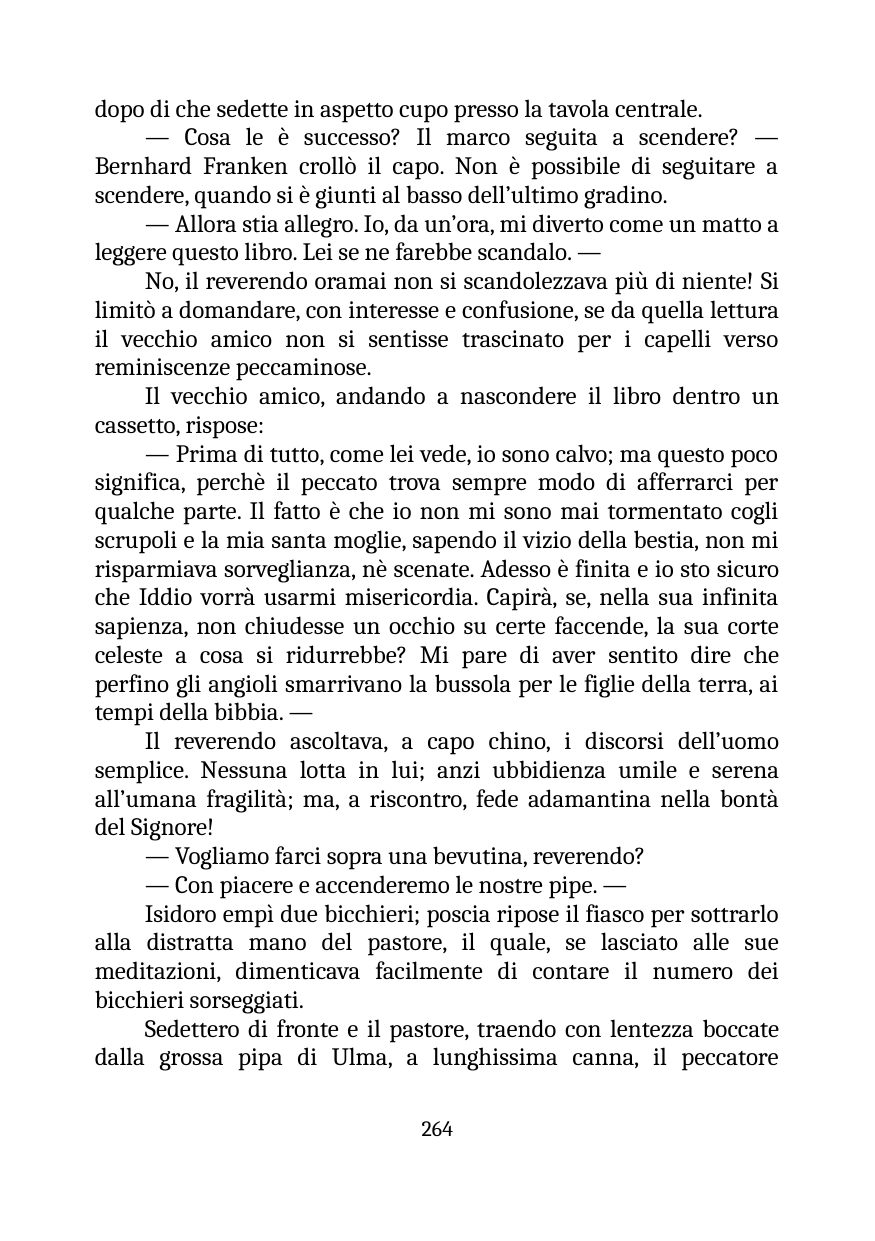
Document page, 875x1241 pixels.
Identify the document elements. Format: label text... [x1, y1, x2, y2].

text — Allora stia allegro. Io, da un’ora, mi diverto come un matto a leggere questo libro. Lei se ne farebbe scandalo. — [94, 209, 779, 267]
text Il vecchio amico, andando a nascondere il libro dentro un cassetto, rispose: [94, 382, 779, 439]
text — Cosa le è successo? Il marco seguita a scendere? — Bernhard Franken crollò il capo. Non è possibile di seguitare a scendere, quando si è giunti al basso dell’ultimo gradino. [94, 123, 779, 209]
text — Vogliamo farci sopra una bevutina, reverendo? [94, 842, 779, 871]
text — Prima di tutto, come lei vede, io sono calvo; ma questo poco significa, perchè il peccato trova sempre modo di afferrarci per qualche parte. Il fatto è che io non mi sono mai tormentato cogli scrupoli e la mia santa moglie, sapendo il vizio della bestia, non mi risparmiava sorveglianza, nè scenate. Adesso è finita e io sto sicuro che Iddio vorrà usarmi misericordia. Capirà, se, nella sua infinita sapienza, non chiudesse un occhio su certe faccende, la sua corte celeste a cosa si ridurrebbe? Mi pare di aver sentito dire che perfino gli angioli smarrivano la bussola per le figlie della terra, ai tempi della bibbia. — [94, 439, 779, 727]
text Isidoro empì due bicchieri; poscia ripose il fiasco per sottrarlo alla distratta mano del pastore, il quale, se lasciato alle sue meditazioni, dimenticava facilmente di contare il numero dei bicchieri sorseggiati. [94, 899, 779, 1014]
text Sedettero di fronte e il pastore, traendo con lentezza boccate dalla grossa pipa di Ulma, a lunghissima canna, il peccatore [94, 1014, 779, 1072]
text No, il reverendo oramai non si scandolezzava più di niente! Si limitò a domandare, con interesse e confusione, se da quella lettura il vecchio amico non si sentisse trascinato per i capelli verso reminiscenze peccaminose. [94, 267, 779, 382]
text dopo di che sedette in aspetto cupo presso la tavola centrale. [94, 94, 779, 123]
text — Con piacere e accenderemo le nostre pipe. — [94, 871, 779, 899]
text Il reverendo ascoltava, a capo chino, i discorsi dell’uomo semplice. Nessuna lotta in lui; anzi ubbidienza umile e serena all’umana fragilità; ma, a riscontro, fede adamantina nella bontà del Signore! [94, 727, 779, 842]
